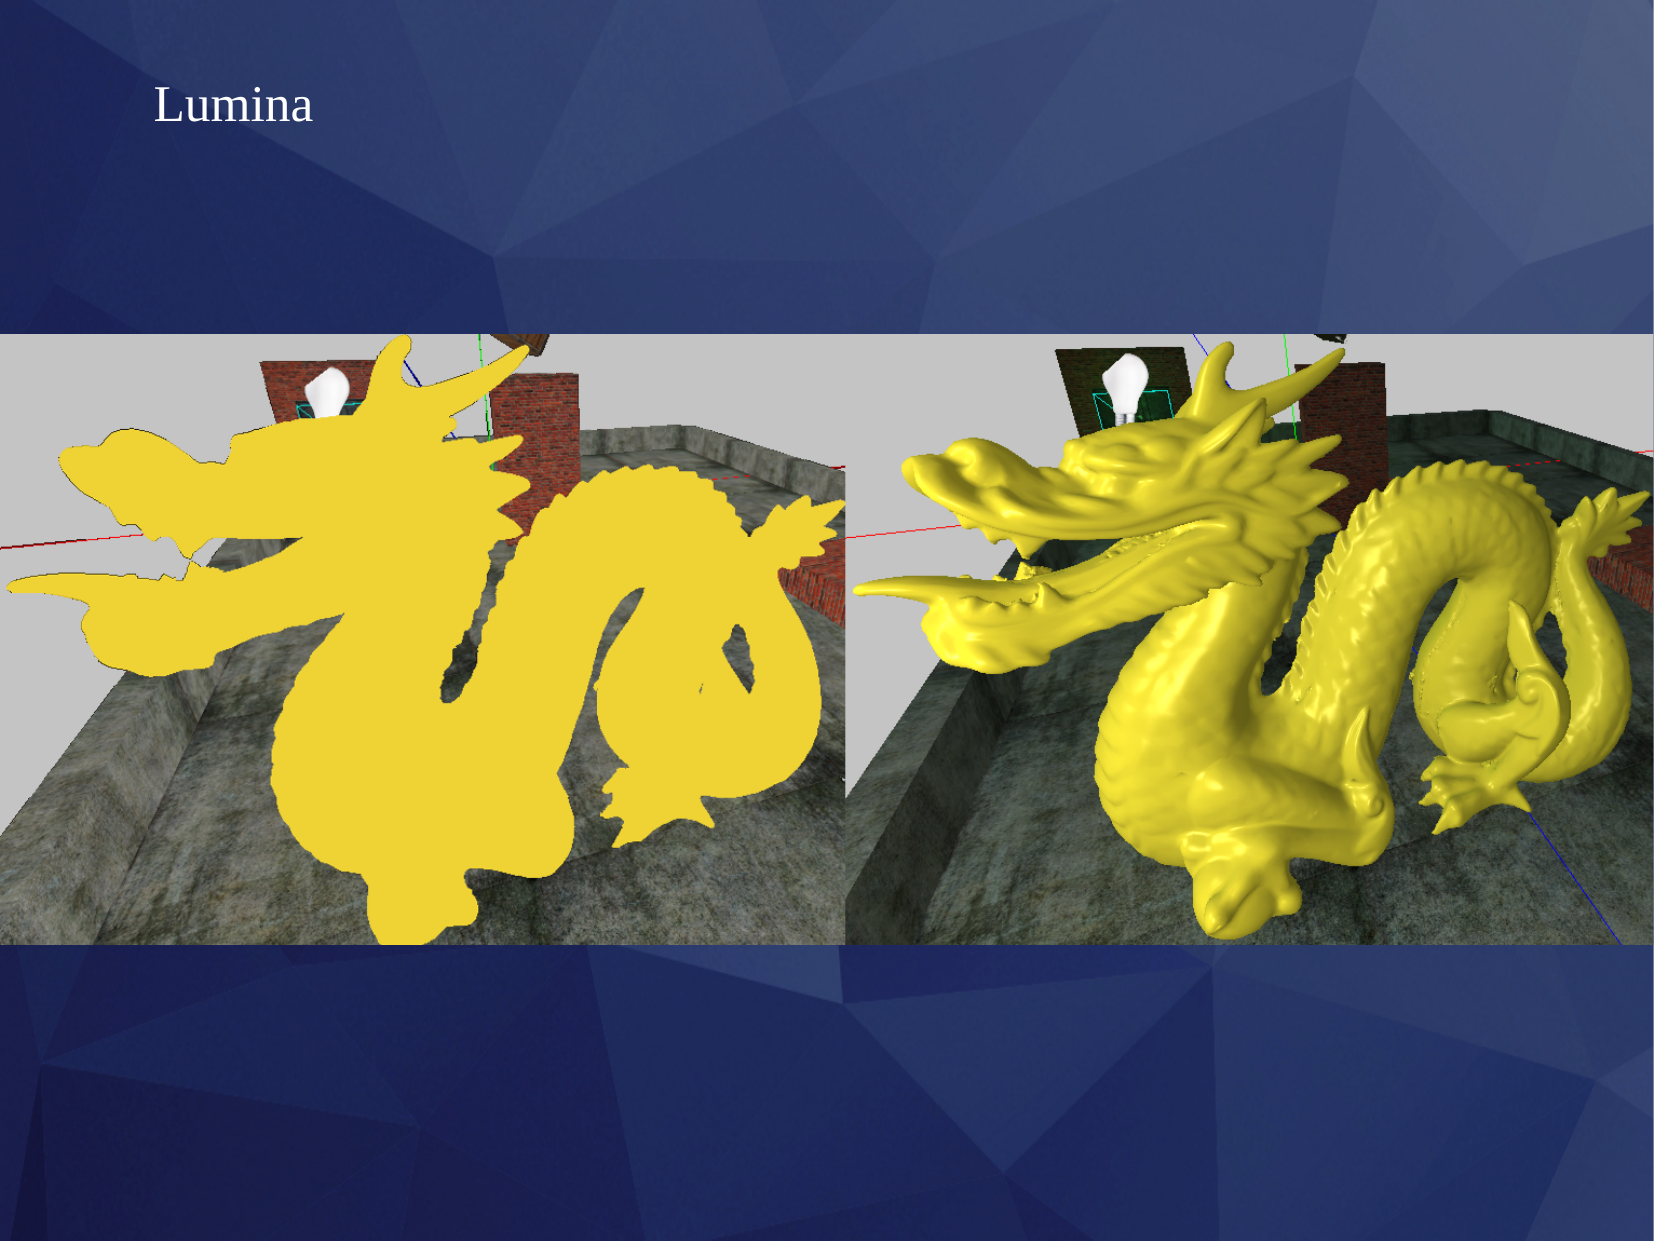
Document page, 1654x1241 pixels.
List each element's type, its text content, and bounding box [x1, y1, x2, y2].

picture [0, 0, 1654, 1241]
list Lumina [82, 75, 1571, 256]
